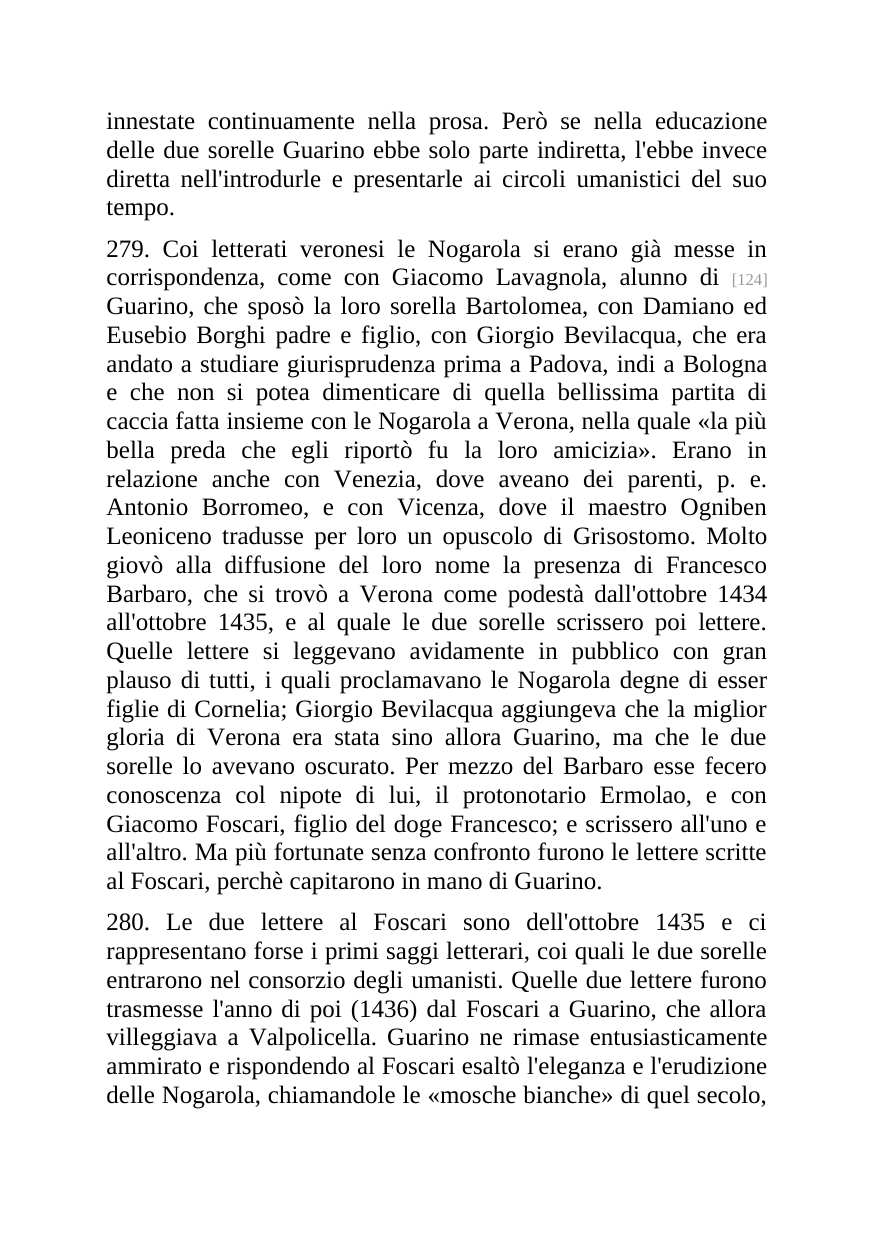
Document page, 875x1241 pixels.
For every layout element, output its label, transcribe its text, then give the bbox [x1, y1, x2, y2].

text 280. Le due lettere al Foscari sono dell'ottobre 1435 e ci rappresentano forse i primi saggi letterari, coi quali le due sorelle entrarono nel consorzio degli umanisti. Quelle due lettere furono trasmesse l'anno di poi (1436) dal Foscari a Guarino, che allora villeggiava a Valpolicella. Guarino ne rimase entusiasticamente ammirato e rispondendo al Foscari esaltò l'eleganza e l'erudizione delle Nogarola, chiamandole le «mosche bianche» di quel secolo, [106, 907, 768, 1109]
text 279. Coi letterati veronesi le Nogarola si erano già messe in corrispondenza, come con Giacomo Lavagnola, alunno di [124] Guarino, che sposò la loro sorella Bartolomea, con Damiano ed Eusebio Borghi padre e figlio, con Giorgio Bevilacqua, che era andato a studiare giurisprudenza prima a Padova, indi a Bologna e che non si potea dimenticare di quella bellissima partita di caccia fatta insieme con le Nogarola a Verona, nella quale «la più bella preda che egli riportò fu la loro amicizia». Erano in relazione anche con Venezia, dove aveano dei parenti, p. e. Antonio Borromeo, e con Vicenza, dove il maestro Ogniben Leoniceno tradusse per loro un opuscolo di Grisostomo. Molto giovò alla diffusione del loro nome la presenza di Francesco Barbaro, che si trovò a Verona come podestà dall'ottobre 1434 all'ottobre 1435, e al quale le due sorelle scrissero poi lettere. Quelle lettere si leggevano avidamente in pubblico con gran plauso di tutti, i quali proclamavano le Nogarola degne di esser figlie di Cornelia; Giorgio Bevilacqua aggiungeva che la miglior gloria di Verona era stata sino allora Guarino, ma che le due sorelle lo avevano oscurato. Per mezzo del Barbaro esse fecero conoscenza col nipote di lui, il protonotario Ermolao, e con Giacomo Foscari, figlio del doge Francesco; e scrissero all'uno e all'altro. Ma più fortunate senza confronto furono le lettere scritte al Foscari, perchè capitarono in mano di Guarino. [106, 234, 768, 895]
text innestate continuamente nella prosa. Però se nella educazione delle due sorelle Guarino ebbe solo parte indiretta, l'ebbe invece diretta nell'introdurle e presentarle ai circoli umanistici del suo tempo. [106, 106, 768, 221]
